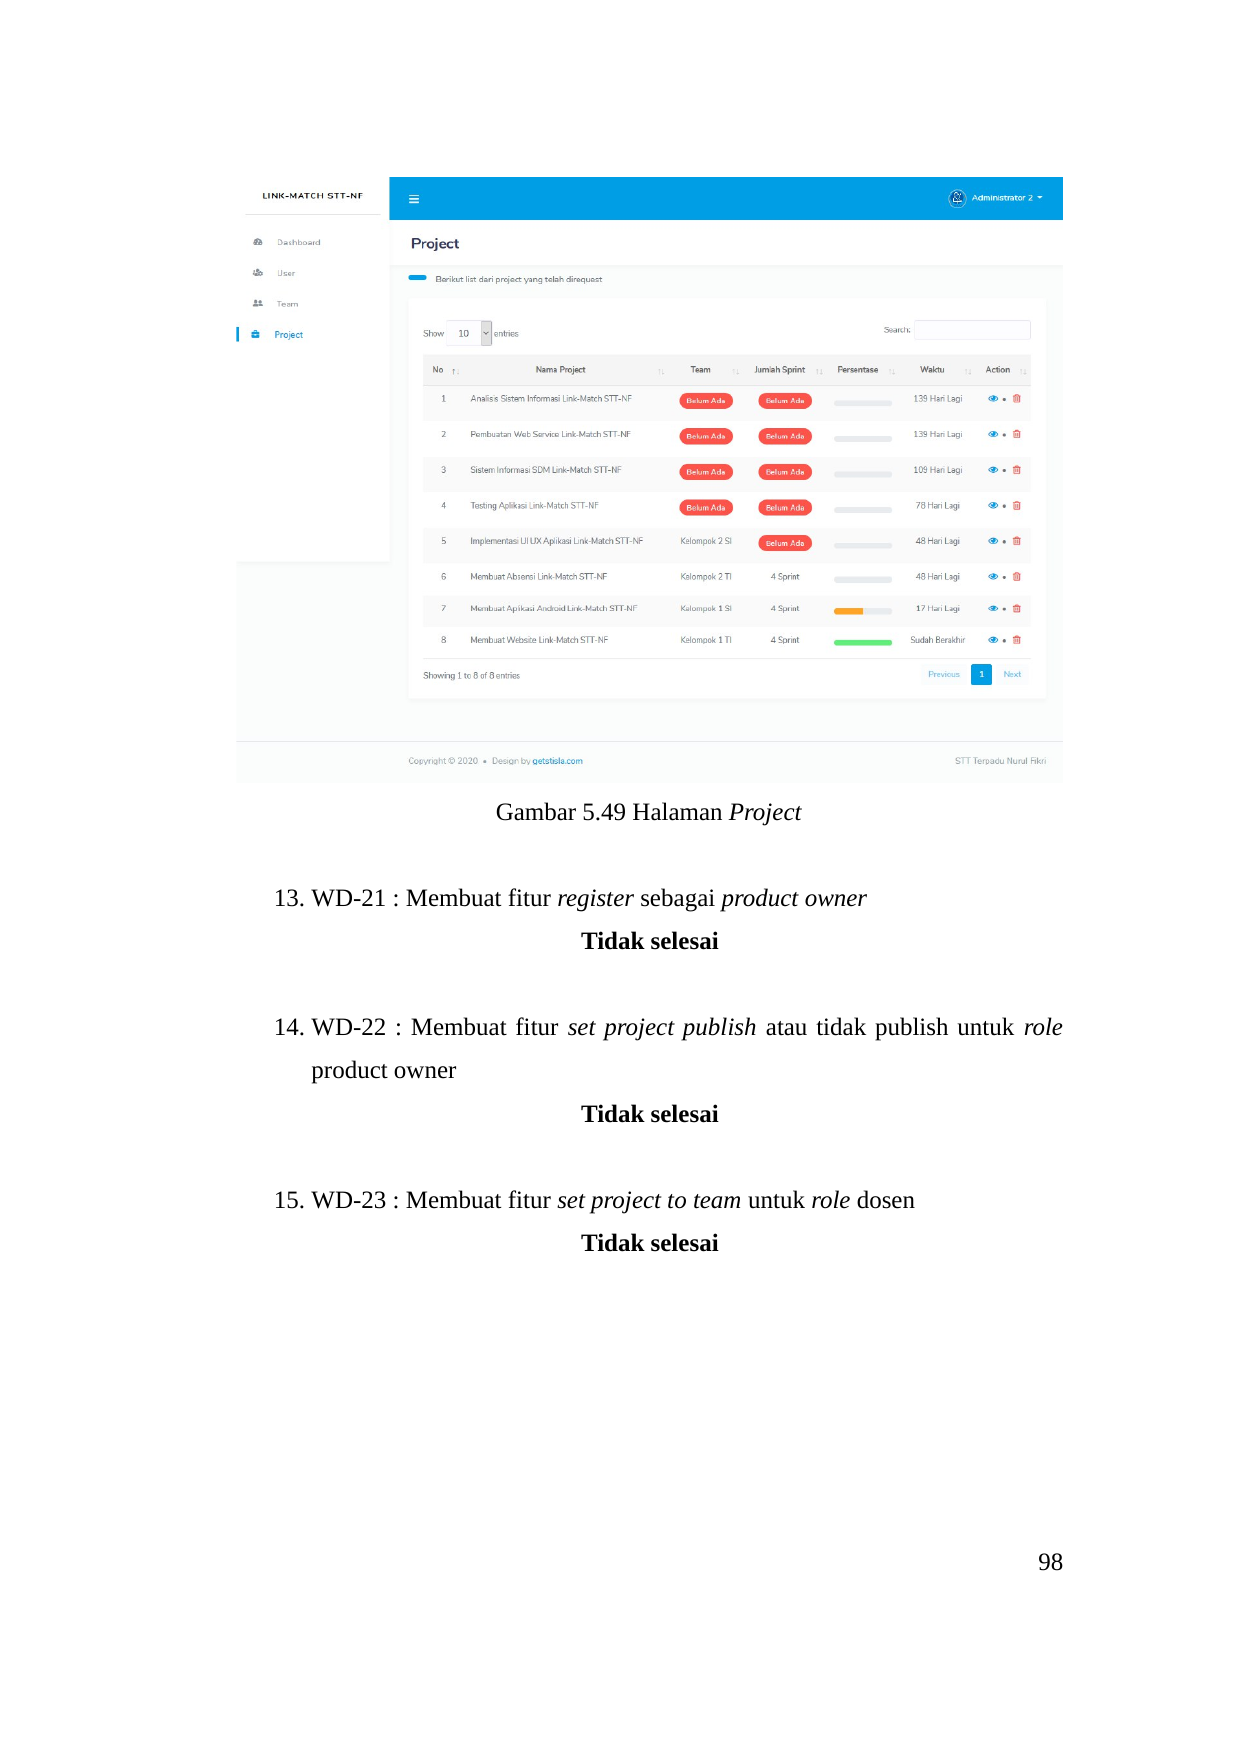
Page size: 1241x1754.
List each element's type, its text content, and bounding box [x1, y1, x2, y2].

text Gambar 5.49 Halaman Project [236, 797, 1063, 826]
picture [981, 196, 994, 200]
list WD-23 : Membuat fitur set project to team untuk role dosen [274, 1185, 1063, 1214]
picture [236, 177, 1063, 783]
text Tidak selesai [236, 926, 1063, 955]
text Tidak selesai [236, 1228, 1063, 1257]
text Tidak selesai [236, 1099, 1063, 1127]
picture [949, 190, 965, 204]
list WD-21 : Membuat fitur register sebagai product owner [274, 883, 1063, 912]
picture [997, 196, 1024, 200]
list WD-22 : Membuat fitur set project publish atau tidak publish untuk role product owner [274, 1012, 1063, 1084]
